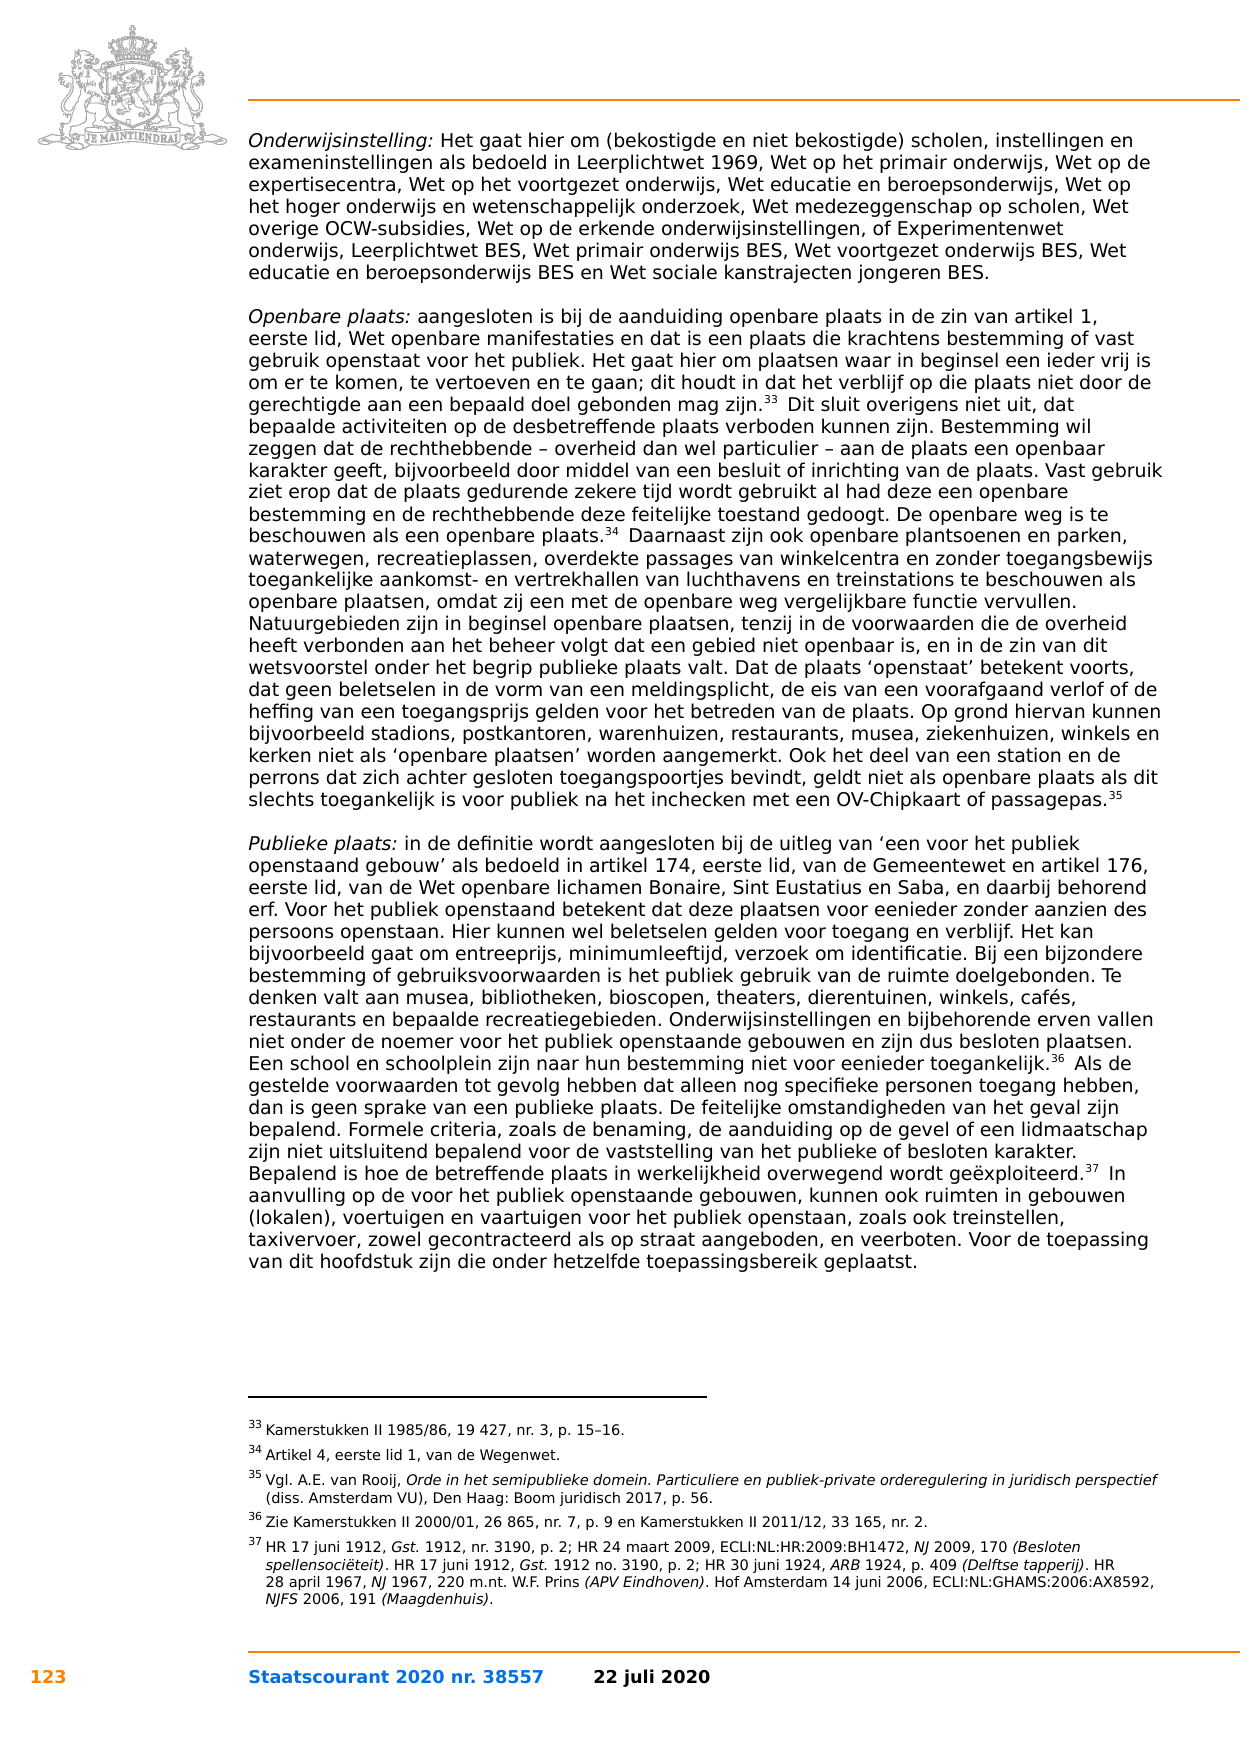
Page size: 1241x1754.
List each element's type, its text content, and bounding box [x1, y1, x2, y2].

text Kamerstukken II 1985/86, 19 427, nr. 3, p. 15–16. [248, 1418, 1163, 1440]
text Vgl. A.E. van Rooij, Orde in het semipublieke domein. Particuliere en publiek-private orderegulering in juridisch perspectief (diss. Amsterdam VU), Den Haag: Boom juridisch 2017, p. 56. [248, 1468, 1163, 1507]
text Artikel 4, eerste lid 1, van de Wegenwet. [248, 1443, 1163, 1465]
text Openbare plaats: aangesloten is bij de aanduiding openbare plaats in de zin van artikel 1, eerste lid, Wet openbare manifestaties en dat is een plaats die krachtens bestemming of vast gebruik openstaat voor het publiek. Het gaat hier om plaatsen waar in beginsel een ieder vrij is om er te komen, te vertoeven en te gaan; dit houdt in dat het verblijf op die plaats niet door de gerechtigde aan een bepaald doel gebonden mag zijn. Dit sluit overigens niet uit, dat bepaalde activiteiten op de desbetreffende plaats verboden kunnen zijn. Bestemming wil zeggen dat de rechthebbende – overheid dan wel particulier – aan de plaats een openbaar karakter geeft, bijvoorbeeld door middel van een besluit of inrichting van de plaats. Vast gebruik ziet erop dat de plaats gedurende zekere tijd wordt gebruikt al had deze een openbare bestemming en de rechthebbende deze feitelijke toestand gedoogt. De openbare weg is te beschouwen als een openbare plaats. Daarnaast zijn ook openbare plantsoenen en parken, waterwegen, recreatieplassen, overdekte passages van winkelcentra en zonder toegangsbewijs toegankelijke aankomst- en vertrekhallen van luchthavens en treinstations te beschouwen als openbare plaatsen, omdat zij een met de openbare weg vergelijkbare functie vervullen. Natuurgebieden zijn in beginsel openbare plaatsen, tenzij in de voorwaarden die de overheid heeft verbonden aan het beheer volgt dat een gebied niet openbaar is, en in de zin van dit wetsvoorstel onder het begrip publieke plaats valt. Dat de plaats ‘openstaat’ betekent voorts, dat geen beletselen in de vorm van een meldingsplicht, de eis van een voorafgaand verlof of de heffing van een toegangsprijs gelden voor het betreden van de plaats. Op grond hiervan kunnen bijvoorbeeld stadions, postkantoren, warenhuizen, restaurants, musea, ziekenhuizen, winkels en kerken niet als ‘openbare plaatsen’ worden aangemerkt. Ook het deel van een station en de perrons dat zich achter gesloten toegangspoortjes bevindt, geldt niet als openbare plaats als dit slechts toegankelijk is voor publiek na het inchecken met een OV-Chipkaart of passagepas. [248, 306, 1163, 811]
text Publieke plaats: in de definitie wordt aangesloten bij de uitleg van ‘een voor het publiek openstaand gebouw’ als bedoeld in artikel 174, eerste lid, van de Gemeentewet en artikel 176, eerste lid, van de Wet openbare lichamen Bonaire, Sint Eustatius en Saba, en daarbij behorend erf. Voor het publiek openstaand betekent dat deze plaatsen voor eenieder zonder aanzien des persoons openstaan. Hier kunnen wel beletselen gelden voor toegang en verblijf. Het kan bijvoorbeeld gaat om entreeprijs, minimumleeftijd, verzoek om identificatie. Bij een bijzondere bestemming of gebruiksvoorwaarden is het publiek gebruik van de ruimte doelgebonden. Te denken valt aan musea, bibliotheken, bioscopen, theaters, dierentuinen, winkels, cafés, restaurants en bepaalde recreatiegebieden. Onderwijsinstellingen en bijbehorende erven vallen niet onder de noemer voor het publiek openstaande gebouwen en zijn dus besloten plaatsen. Een school en schoolplein zijn naar hun bestemming niet voor eenieder toegankelijk. Als de gestelde voorwaarden tot gevolg hebben dat alleen nog specifieke personen toegang hebben, dan is geen sprake van een publieke plaats. De feitelijke omstandigheden van het geval zijn bepalend. Formele criteria, zoals de benaming, de aanduiding op de gevel of een lidmaatschap zijn niet uitsluitend bepalend voor de vaststelling van het publieke of besloten karakter. Bepalend is hoe de betreffende plaats in werkelijkheid overwegend wordt geëxploiteerd. In aanvulling op de voor het publiek openstaande gebouwen, kunnen ook ruimten in gebouwen (lokalen), voertuigen en vaartuigen voor het publiek openstaan, zoals ook treinstellen, taxivervoer, zowel gecontracteerd als op straat aangeboden, en veerboten. Voor de toepassing van dit hoofdstuk zijn die onder hetzelfde toepassingsbereik geplaatst. [248, 833, 1163, 1273]
picture [38, 25, 227, 150]
text Zie Kamerstukken II 2000/01, 26 865, nr. 7, p. 9 en Kamerstukken II 2011/12, 33 165, nr. 2. [248, 1510, 1163, 1532]
text Onderwijsinstelling: Het gaat hier om (bekostigde en niet bekostigde) scholen, instellingen en exameninstellingen als bedoeld in Leerplichtwet 1969, Wet op het primair onderwijs, Wet op de expertisecentra, Wet op het voortgezet onderwijs, Wet educatie en beroepsonderwijs, Wet op het hoger onderwijs en wetenschappelijk onderzoek, Wet medezeggenschap op scholen, Wet overige OCW-subsidies, Wet op de erkende onderwijsinstellingen, of Experimentenwet onderwijs, Leerplichtwet BES, Wet primair onderwijs BES, Wet voortgezet onderwijs BES, Wet educatie en beroepsonderwijs BES en Wet sociale kanstrajecten jongeren BES. [248, 130, 1163, 284]
text HR 17 juni 1912, Gst. 1912, nr. 3190, p. 2; HR 24 maart 2009, ECLI:NL:HR:2009:BH1472, NJ 2009, 170 (Besloten spellensociëteit). HR 17 juni 1912, Gst. 1912 no. 3190, p. 2; HR 30 juni 1924, ARB 1924, p. 409 (Delftse tapperij). HR 28 april 1967, NJ 1967, 220 m.nt. W.F. Prins (APV Eindhoven). Hof Amsterdam 14 juni 2006, ECLI:NL:GHAMS:2006:AX8592, NJFS 2006, 191 (Maagdenhuis). [248, 1535, 1163, 1608]
